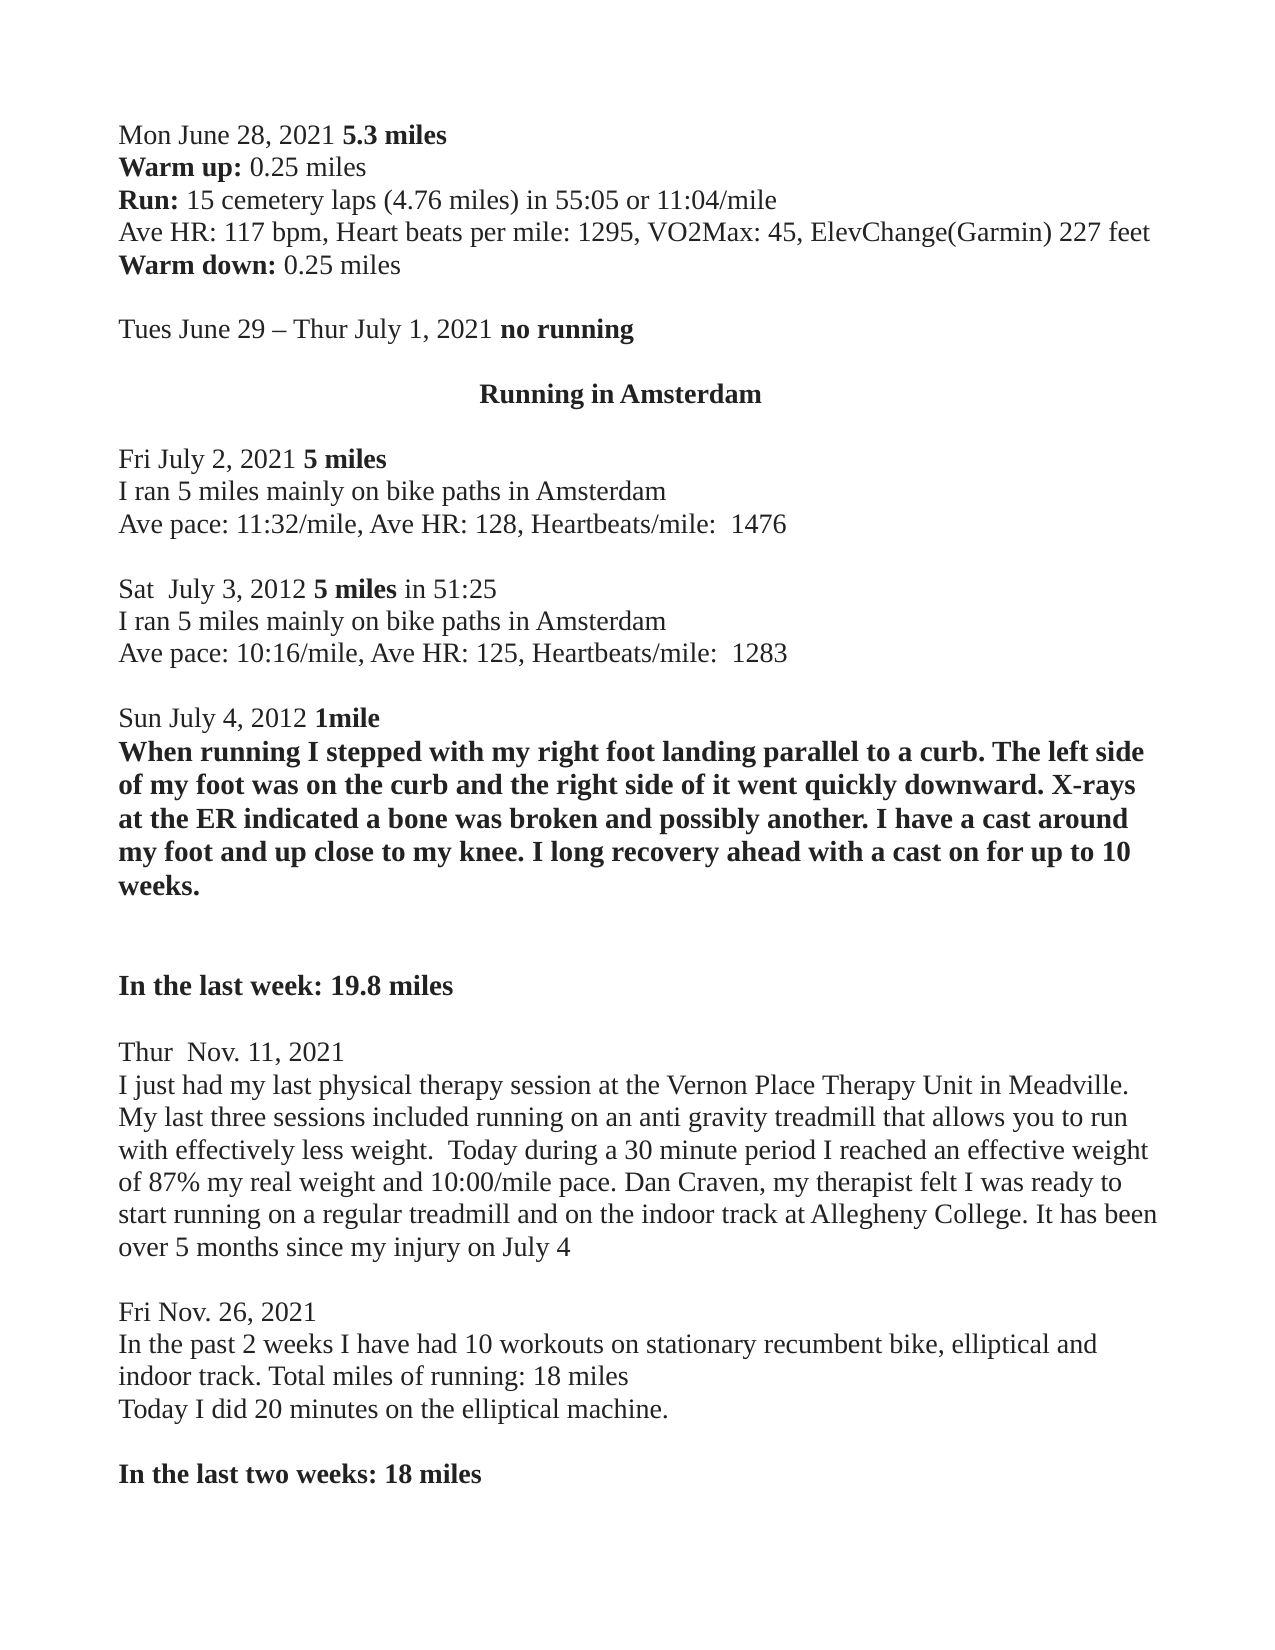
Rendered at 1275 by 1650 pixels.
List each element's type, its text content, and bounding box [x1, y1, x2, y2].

text Sat July 3, 2012 5 miles in 51:25 [118, 572, 1161, 604]
text Sun July 4, 2012 1mile [118, 701, 1161, 734]
text Ave pace: 10:16/mile, Ave HR: 125, Heartbeats/mile: 1283 [118, 636, 1161, 669]
text In the past 2 weeks I have had 10 workouts on stationary recumbent bike, elliptical and indoor track. Total miles of running: 18 miles [118, 1327, 1161, 1392]
text Fri July 2, 2021 5 miles [118, 442, 1161, 474]
text Ave pace: 11:32/mile, Ave HR: 128, Heartbeats/mile: 1476 [118, 507, 1161, 539]
text Today I did 20 minutes on the elliptical machine. [118, 1392, 1161, 1424]
text Mon June 28, 2021 5.3 miles [118, 118, 1161, 151]
text Fri Nov. 26, 2021 [118, 1295, 1161, 1327]
text Run: 15 cemetery laps (4.76 miles) in 55:05 or 11:04/mile [118, 183, 1161, 215]
text I just had my last physical therapy session at the Vernon Place Therapy Unit in Meadville. My last three sessions included running on an anti gravity treadmill that allows you to run with effectively less weight. Today during a 30 minute period I reached an effective weight of 87% my real weight and 10:00/mile pace. Dan Craven, my therapist felt I was ready to start running on a regular treadmill and on the indoor track at Allegheny College. It has been over 5 months since my injury on July 4 [118, 1068, 1161, 1262]
text Ave HR: 117 bpm, Heart beats per mile: 1295, VO2Max: 45, ElevChange(Garmin) 227 feet [118, 215, 1161, 248]
text Warm up: 0.25 miles [118, 151, 1161, 183]
text Tues June 29 – Thur July 1, 2021 no running [118, 312, 1161, 345]
text Warm down: 0.25 miles [118, 248, 1161, 280]
text Running in Amsterdam [118, 377, 1161, 410]
text In the last week: 19.8 miles [118, 968, 1161, 1002]
text Thur Nov. 11, 2021 [118, 1036, 1161, 1068]
text When running I stepped with my right foot landing parallel to a curb. The left side of my foot was on the curb and the right side of it went quickly downward. X-rays at the ER indicated a bone was broken and possibly another. I have a cast around my foot and up close to my knee. I long recovery ahead with a cast on for up to 10 weeks. [118, 734, 1161, 901]
text I ran 5 miles mainly on bike paths in Amsterdam [118, 474, 1161, 507]
text In the last two weeks: 18 miles [118, 1457, 1161, 1489]
text I ran 5 miles mainly on bike paths in Amsterdam [118, 604, 1161, 636]
